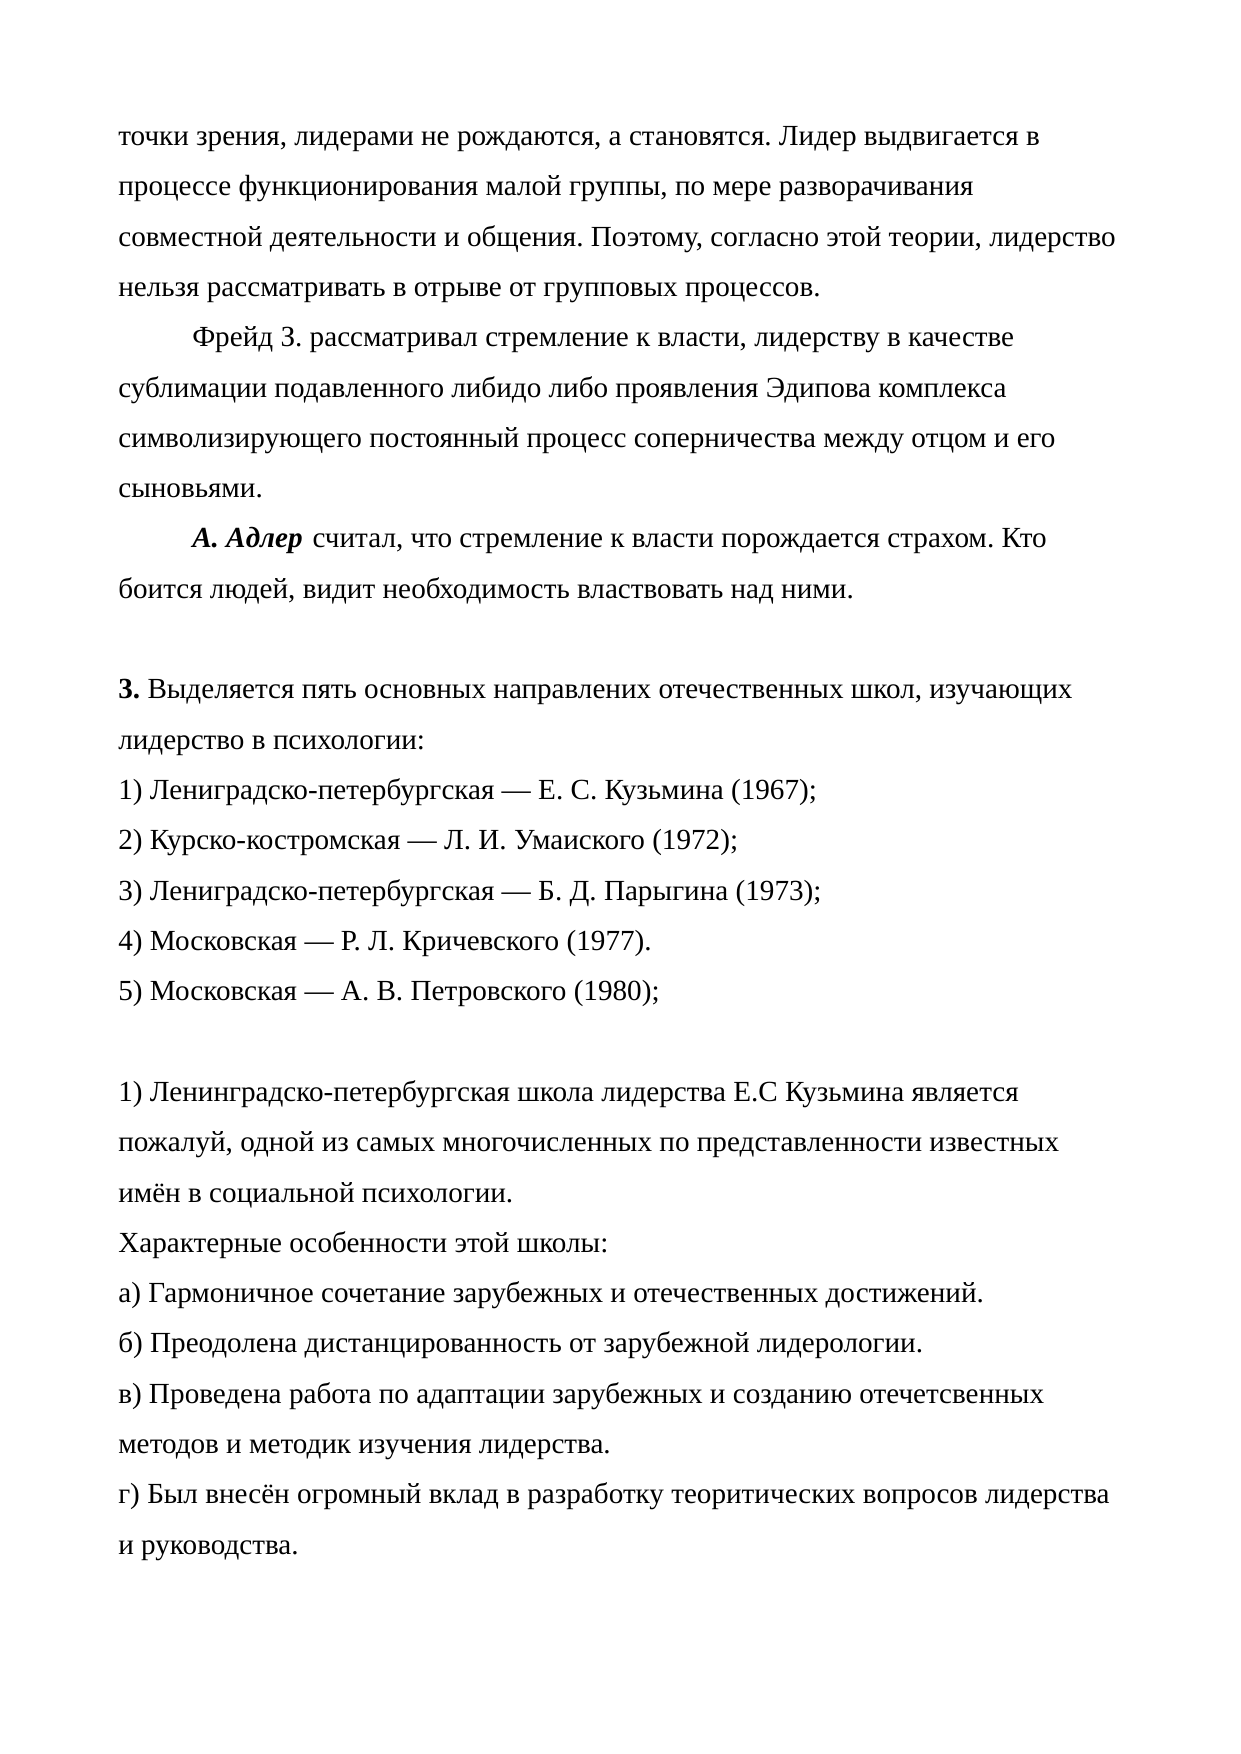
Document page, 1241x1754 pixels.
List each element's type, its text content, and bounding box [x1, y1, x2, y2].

text 1) Ленинградско-петербургская школа лидерства Е.С Кузьмина является пожалуй, одной из самых многочисленных по представленности известных имён в социальной психологии. [118, 1074, 1122, 1208]
text в) Проведена работа по адаптации зарубежных и созданию отечетсвенных методов и методик изучения лидерства. [118, 1376, 1122, 1460]
text а) Гармоничное сочетание зарубежных и отечественных достижений. [118, 1275, 1122, 1309]
text Характерные особенности этой школы: [118, 1225, 1122, 1258]
text 4) Московская — Р. Л. Кричевского (1977). [118, 923, 1122, 957]
text 3) Лениградско-петербургская — Б. Д. Парыгина (1973); [118, 873, 1122, 906]
text 5) Московская — А. В. Петровского (1980); [118, 973, 1122, 1007]
text Фрейд З. рассматривал стремление к власти, лидерству в качестве сублимации подавленного либидо либо проявления Эдипова комплекса символизирующего постоянный процесс соперничества между отцом и его сыновьями. [118, 319, 1122, 504]
text 2) Курско-костромская — Л. И. Умаиского (1972); [118, 822, 1122, 856]
text 3. Выделяется пять основных направлених отечественных школ, изучающих лидерство в психологии: [118, 672, 1122, 755]
text б) Преодолена дистанцированность от зарубежной лидерологии. [118, 1326, 1122, 1359]
text А. Адлер считал, что стремление к власти порождается страхом. Кто боится людей, видит необходимость властвовать над ними. [118, 521, 1122, 604]
text точки зрения, лидерами не рождаются, а становятся. Лидер выдвигается в процессе функционирования малой группы, по мере разворачивания совместной деятельности и общения. Поэтому, согласно этой теории, лидерство нельзя рассматривать в отрыве от групповых процессов. [118, 118, 1122, 303]
text 1) Лениградско-петербургская — Е. С. Кузьмина (1967); [118, 772, 1122, 806]
text г) Был внесён огромный вклад в разработку теоритических вопросов лидерства и руководства. [118, 1477, 1122, 1560]
